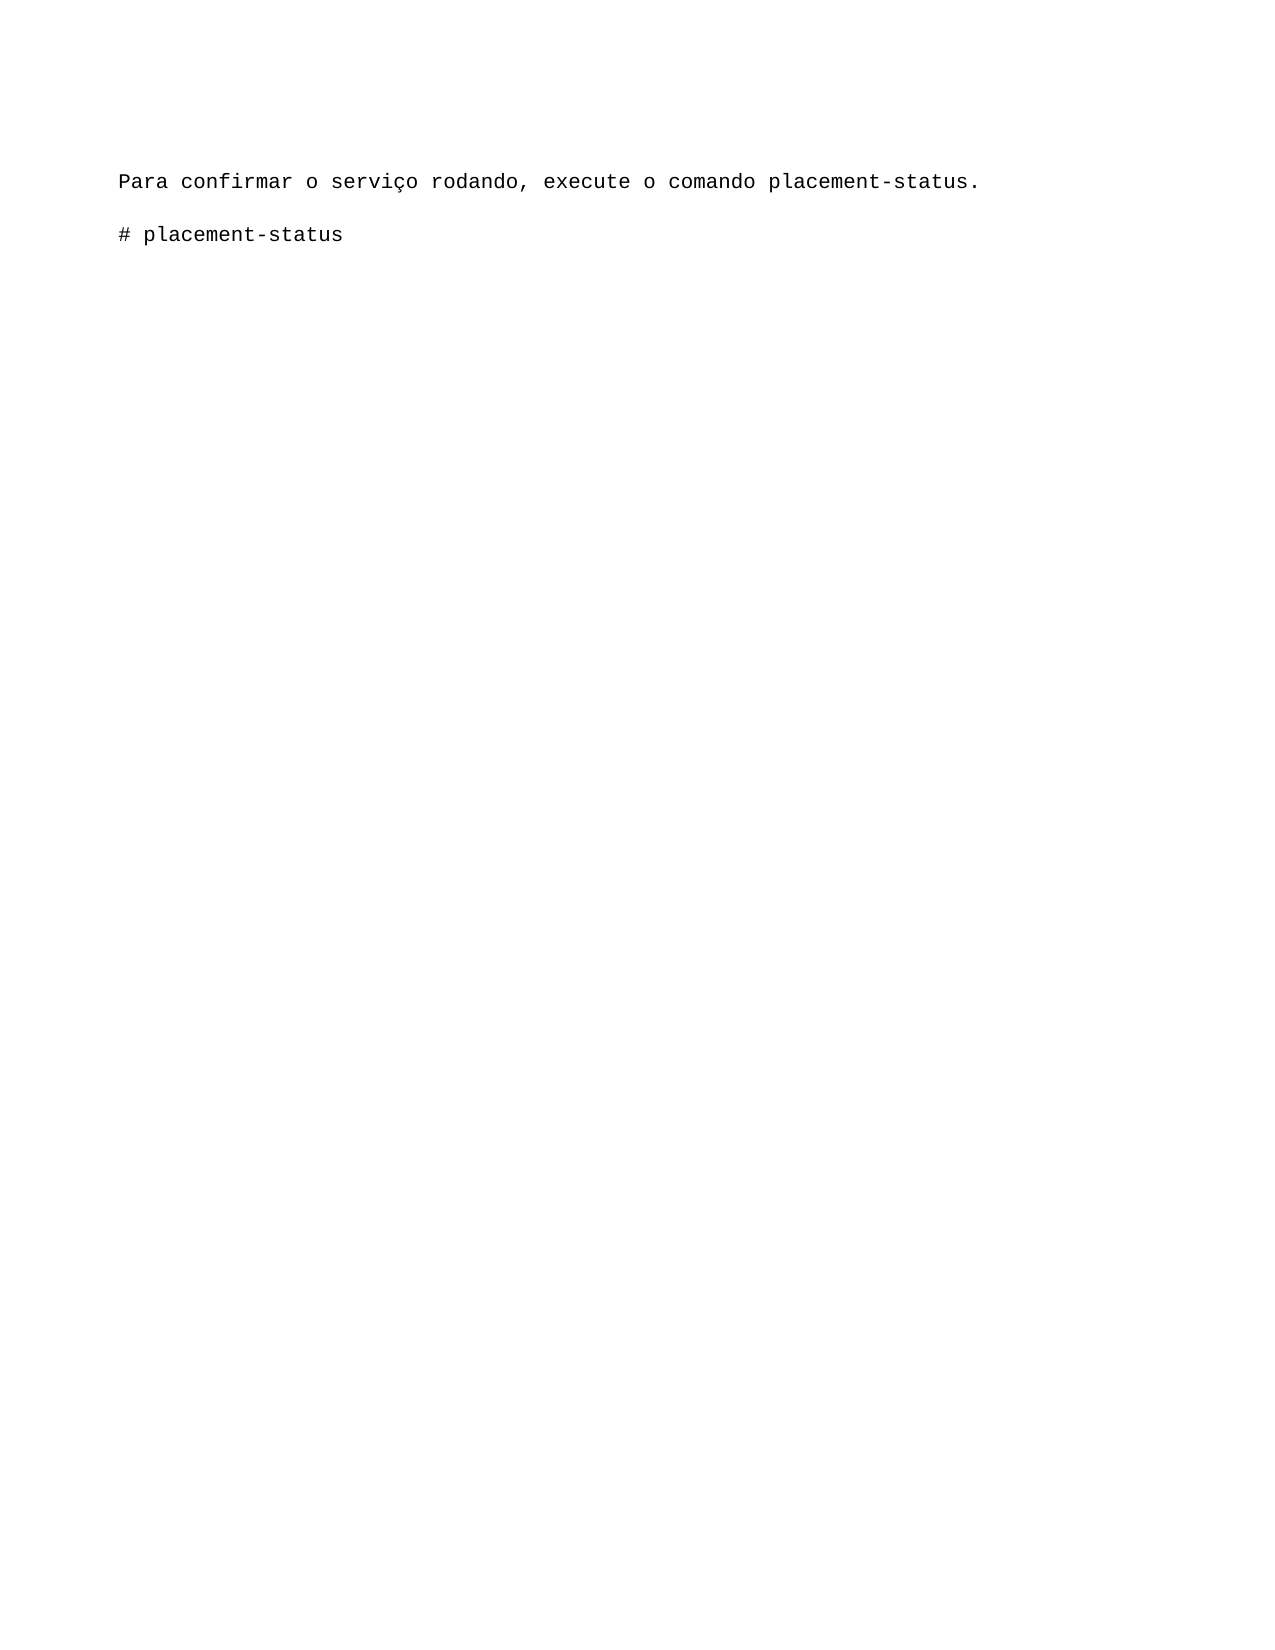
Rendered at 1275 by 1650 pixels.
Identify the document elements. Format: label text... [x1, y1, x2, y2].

text # placement-status [118, 224, 1157, 248]
text Para confirmar o serviço rodando, execute o comando placement-status. [118, 171, 1157, 195]
